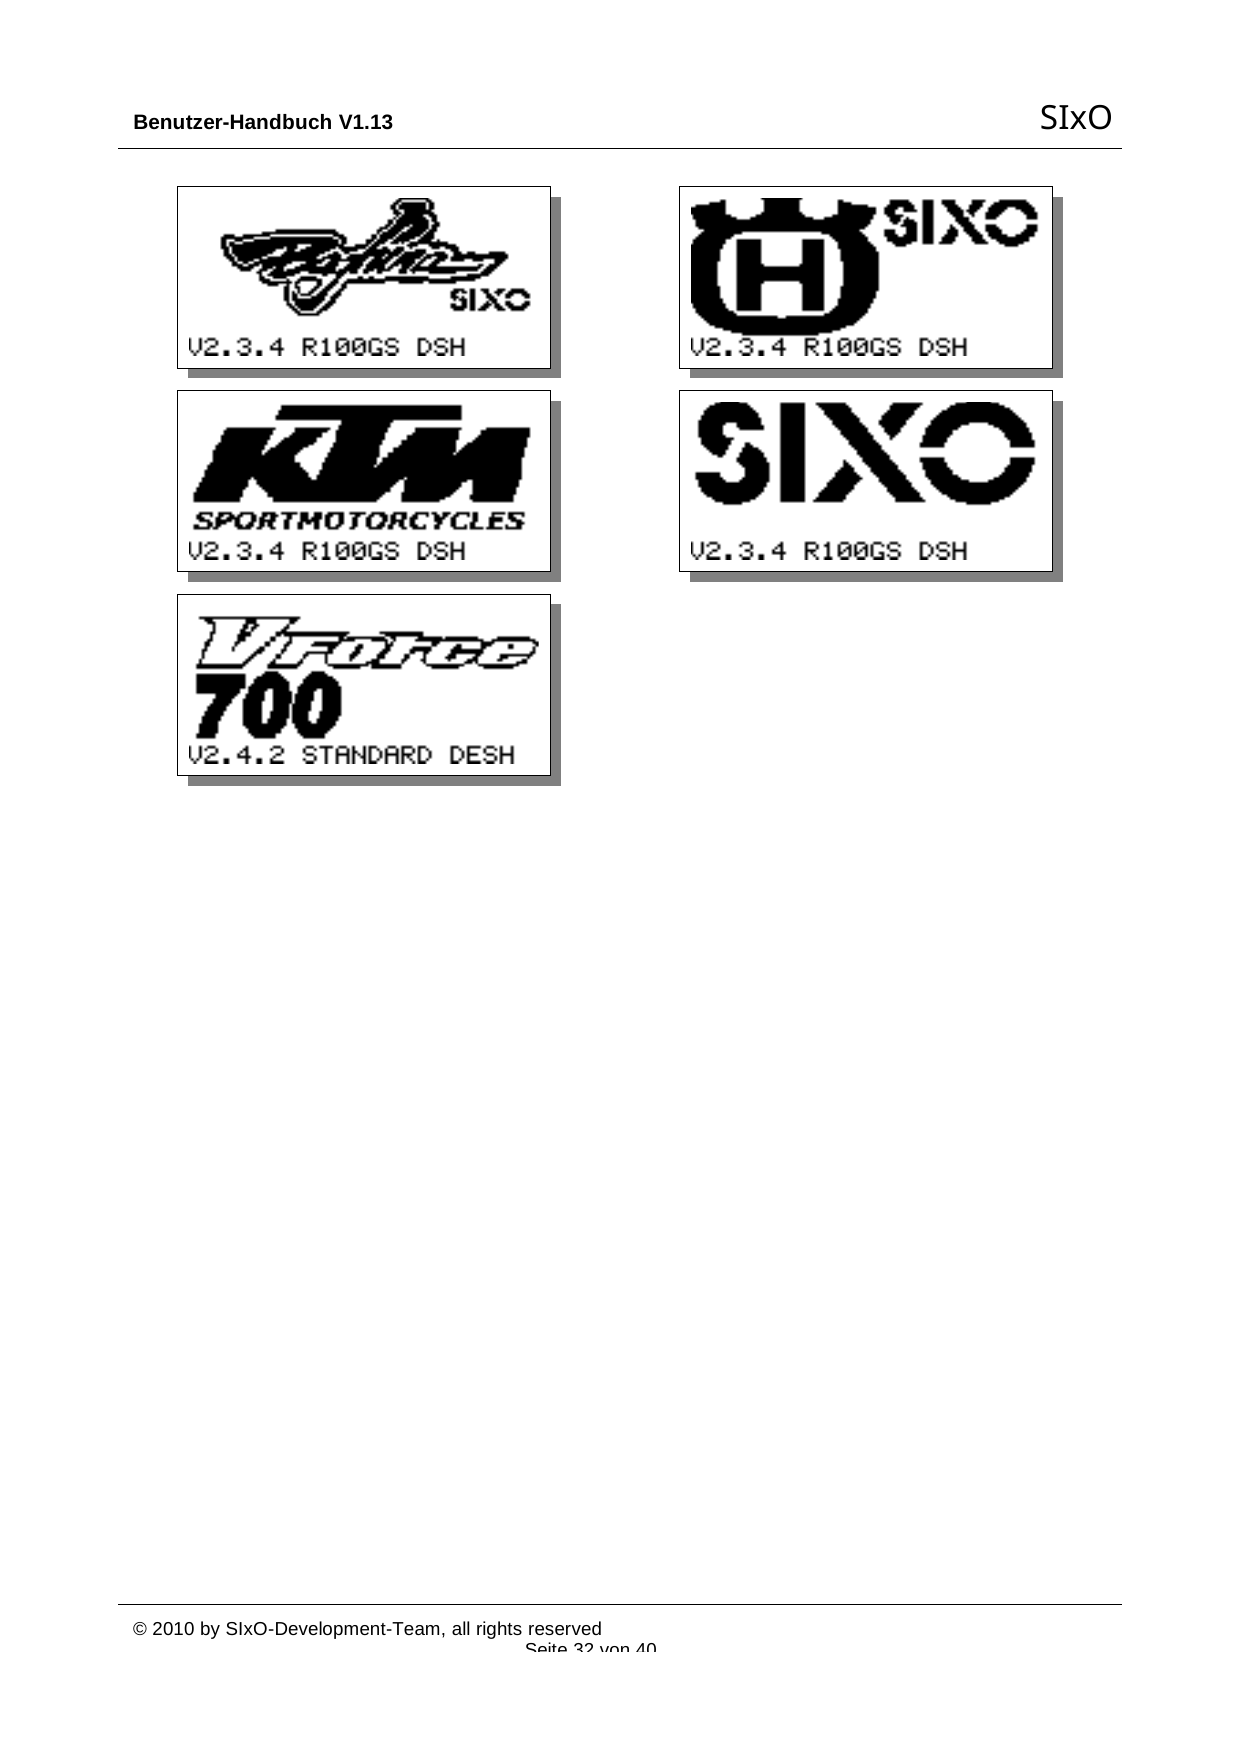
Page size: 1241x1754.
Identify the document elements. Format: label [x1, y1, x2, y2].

table_cell [118, 180, 620, 384]
picture [189, 605, 539, 764]
picture [189, 402, 539, 560]
table_cell [118, 384, 620, 588]
table_cell [118, 588, 620, 792]
picture [189, 198, 539, 356]
table_cell [620, 180, 1122, 384]
picture [691, 198, 1041, 356]
table_cell [620, 384, 1122, 588]
picture [691, 402, 1041, 560]
table_cell [620, 588, 1122, 792]
